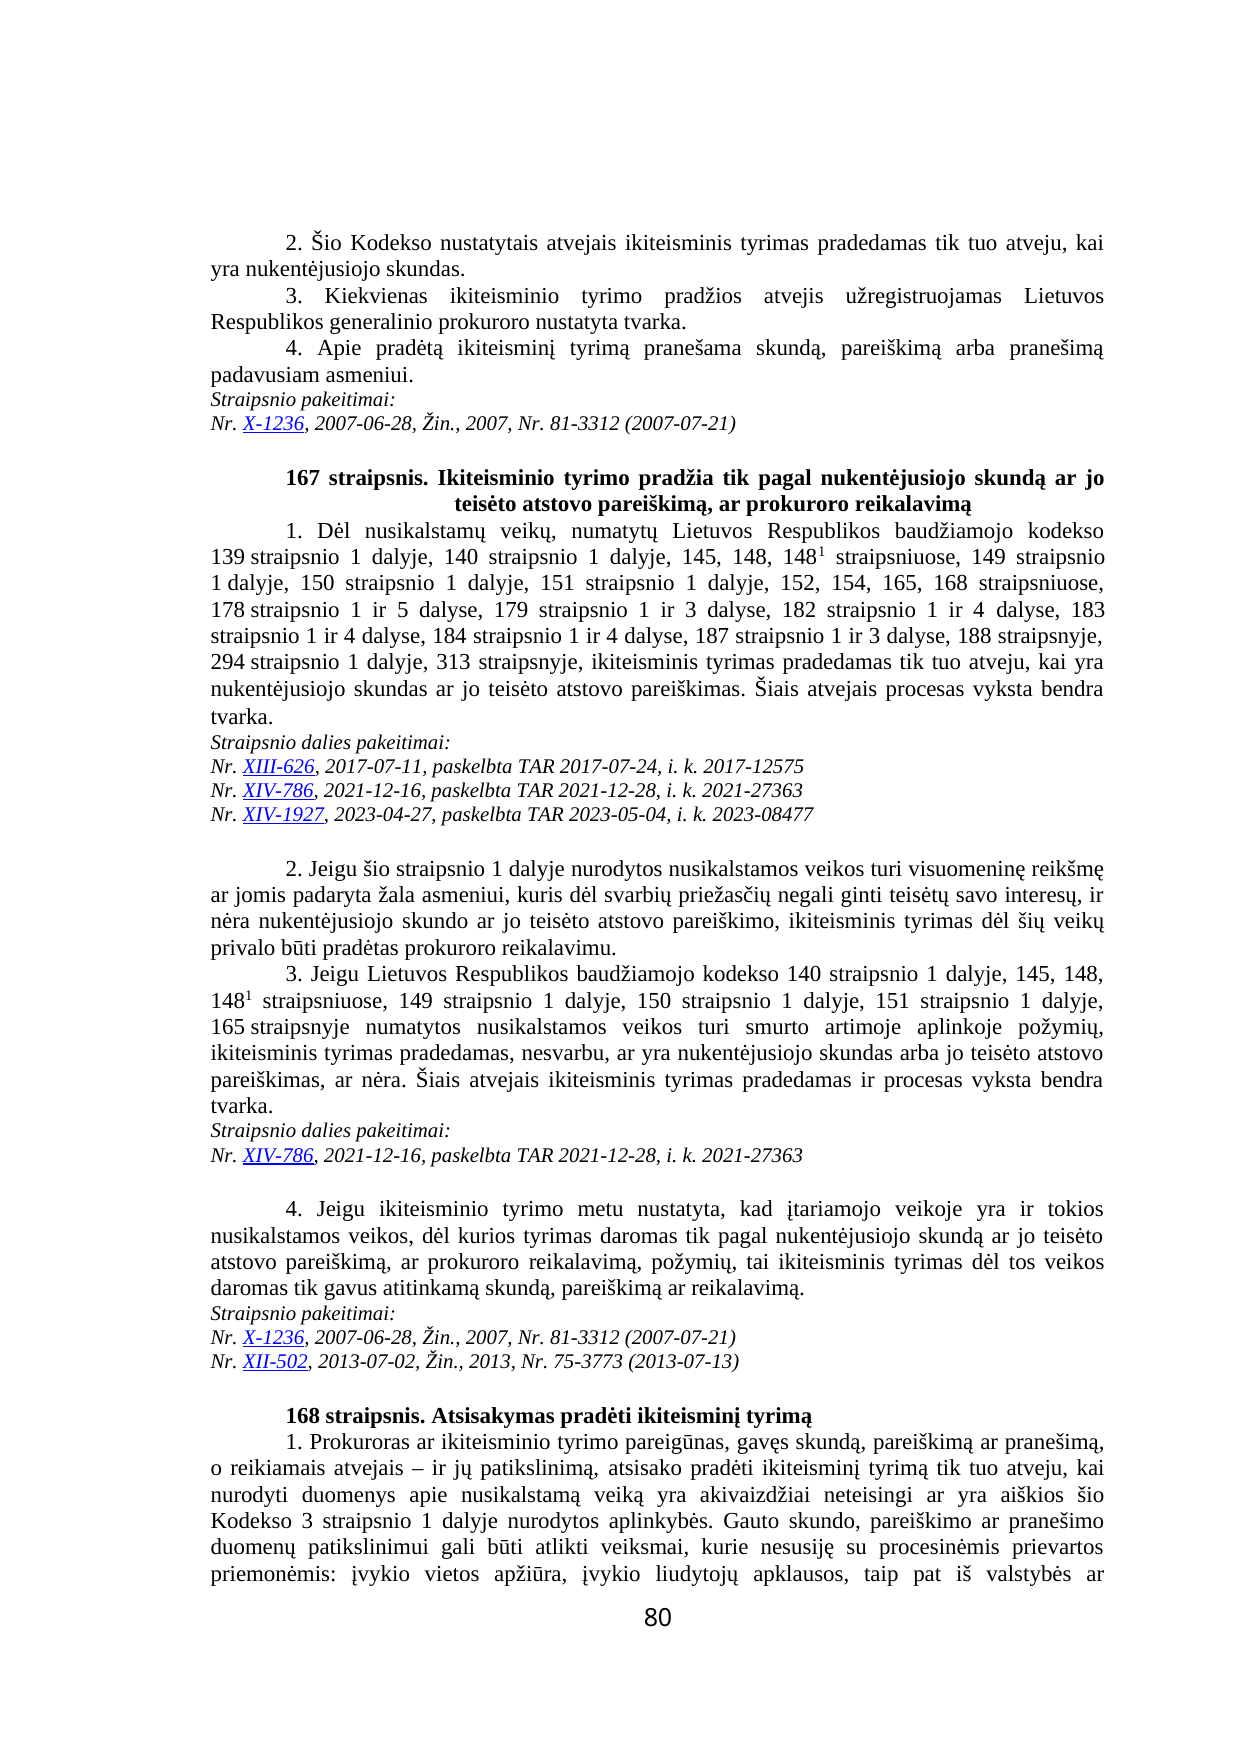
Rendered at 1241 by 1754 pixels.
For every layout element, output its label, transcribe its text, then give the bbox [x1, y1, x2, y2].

text 1. Prokuroras ar ikiteisminio tyrimo pareigūnas, gavęs skundą, pareiškimą ar pranešimą, o reikiamais atvejais – ir jų patikslinimą, atsisako pradėti ikiteisminį tyrimą tik tuo atveju, kai nurodyti duomenys apie nusikalstamą veiką yra akivaizdžiai neteisingi ar yra aiškios šio Kodekso 3 straipsnio 1 dalyje nurodytos aplinkybės. Gauto skundo, pareiškimo ar pranešimo duomenų patikslinimui gali būti atlikti veiksmai, kurie nesusiję su procesinėmis prievartos priemonėmis: įvykio vietos apžiūra, įvykio liudytojų apklausos, taip pat iš valstybės ar [210, 1428, 1105, 1586]
text Nr. XII-502, 2013-07-02, Žin., 2013, Nr. 75-3773 (2013-07-13) [210, 1349, 1105, 1373]
text 2. Jeigu šio straipsnio 1 dalyje nurodytos nusikalstamos veikos turi visuomeninę reikšmę ar jomis padaryta žala asmeniui, kuris dėl svarbių priežasčių negali ginti teisėtų savo interesų, ir nėra nukentėjusiojo skundo ar jo teisėto atstovo pareiškimo, ikiteisminis tyrimas dėl šių veikų privalo būti pradėtas prokuroro reikalavimu. [210, 855, 1105, 960]
text Nr. XIV-786, 2021-12-16, paskelbta TAR 2021-12-28, i. k. 2021-27363 [210, 778, 1105, 802]
text 4. Jeigu ikiteisminio tyrimo metu nustatyta, kad įtariamojo veikoje yra ir tokios nusikalstamos veikos, dėl kurios tyrimas daromas tik pagal nukentėjusiojo skundą ar jo teisėto atstovo pareiškimą, ar prokuroro reikalavimą, požymių, tai ikiteisminis tyrimas dėl tos veikos daromas tik gavus atitinkamą skundą, pareiškimą ar reikalavimą. [210, 1195, 1105, 1301]
text 3. Jeigu Lietuvos Respublikos baudžiamojo kodekso 140 straipsnio 1 dalyje, 145, 148, 1481 straipsniuose, 149 straipsnio 1 dalyje, 150 straipsnio 1 dalyje, 151 straipsnio 1 dalyje, 165 straipsnyje numatytos nusikalstamos veikos turi smurto artimoje aplinkoje požymių, ikiteisminis tyrimas pradedamas, nesvarbu, ar yra nukentėjusiojo skundas arba jo teisėto atstovo pareiškimas, ar nėra. Šiais atvejais ikiteisminis tyrimas pradedamas ir procesas vyksta bendra tvarka. [210, 960, 1105, 1118]
text Nr. X-1236, 2007-06-28, Žin., 2007, Nr. 81-3312 (2007-07-21) [210, 1325, 1105, 1349]
text Straipsnio dalies pakeitimai: [210, 730, 1105, 754]
text 167 straipsnis. Ikiteisminio tyrimo pradžia tik pagal nukentėjusiojo skundą ar jo teisėto atstovo pareiškimą, ar prokuroro reikalavimą [285, 464, 1105, 517]
text Nr. X-1236, 2007-06-28, Žin., 2007, Nr. 81-3312 (2007-07-21) [210, 411, 1105, 435]
text Straipsnio pakeitimai: [210, 1301, 1105, 1325]
text Nr. XIV-786, 2021-12-16, paskelbta TAR 2021-12-28, i. k. 2021-27363 [210, 1142, 1105, 1167]
text 3. Kiekvienas ikiteisminio tyrimo pradžios atvejis užregistruojamas Lietuvos Respublikos generalinio prokuroro nustatyta tvarka. [210, 282, 1105, 334]
text Nr. XIII-626, 2017-07-11, paskelbta TAR 2017-07-24, i. k. 2017-12575 [210, 754, 1105, 778]
text Nr. XIV-1927, 2023-04-27, paskelbta TAR 2023-05-04, i. k. 2023-08477 [210, 802, 1105, 826]
text 1. Dėl nusikalstamų veikų, numatytų Lietuvos Respublikos baudžiamojo kodekso 139 straipsnio 1 dalyje, 140 straipsnio 1 dalyje, 145, 148, 1481 straipsniuose, 149 straipsnio 1 dalyje, 150 straipsnio 1 dalyje, 151 straipsnio 1 dalyje, 152, 154, 165, 168 straipsniuose, 178 straipsnio 1 ir 5 dalyse, 179 straipsnio 1 ir 3 dalyse, 182 straipsnio 1 ir 4 dalyse, 183 straipsnio 1 ir 4 dalyse, 184 straipsnio 1 ir 4 dalyse, 187 straipsnio 1 ir 3 dalyse, 188 straipsnyje, 294 straipsnio 1 dalyje, 313 straipsnyje, ikiteisminis tyrimas pradedamas tik tuo atveju, kai yra nukentėjusiojo skundas ar jo teisėto atstovo pareiškimas. Šiais atvejais procesas vyksta bendra tvarka. [210, 517, 1105, 730]
text Straipsnio dalies pakeitimai: [210, 1118, 1105, 1142]
text 168 straipsnis. Atsisakymas pradėti ikiteisminį tyrimą [210, 1402, 1105, 1428]
text 2. Šio Kodekso nustatytais atvejais ikiteisminis tyrimas pradedamas tik tuo atveju, kai yra nukentėjusiojo skundas. [210, 229, 1105, 282]
text Straipsnio pakeitimai: [210, 387, 1105, 411]
text 4. Apie pradėtą ikiteisminį tyrimą pranešama skundą, pareiškimą arba pranešimą padavusiam asmeniui. [210, 334, 1105, 387]
